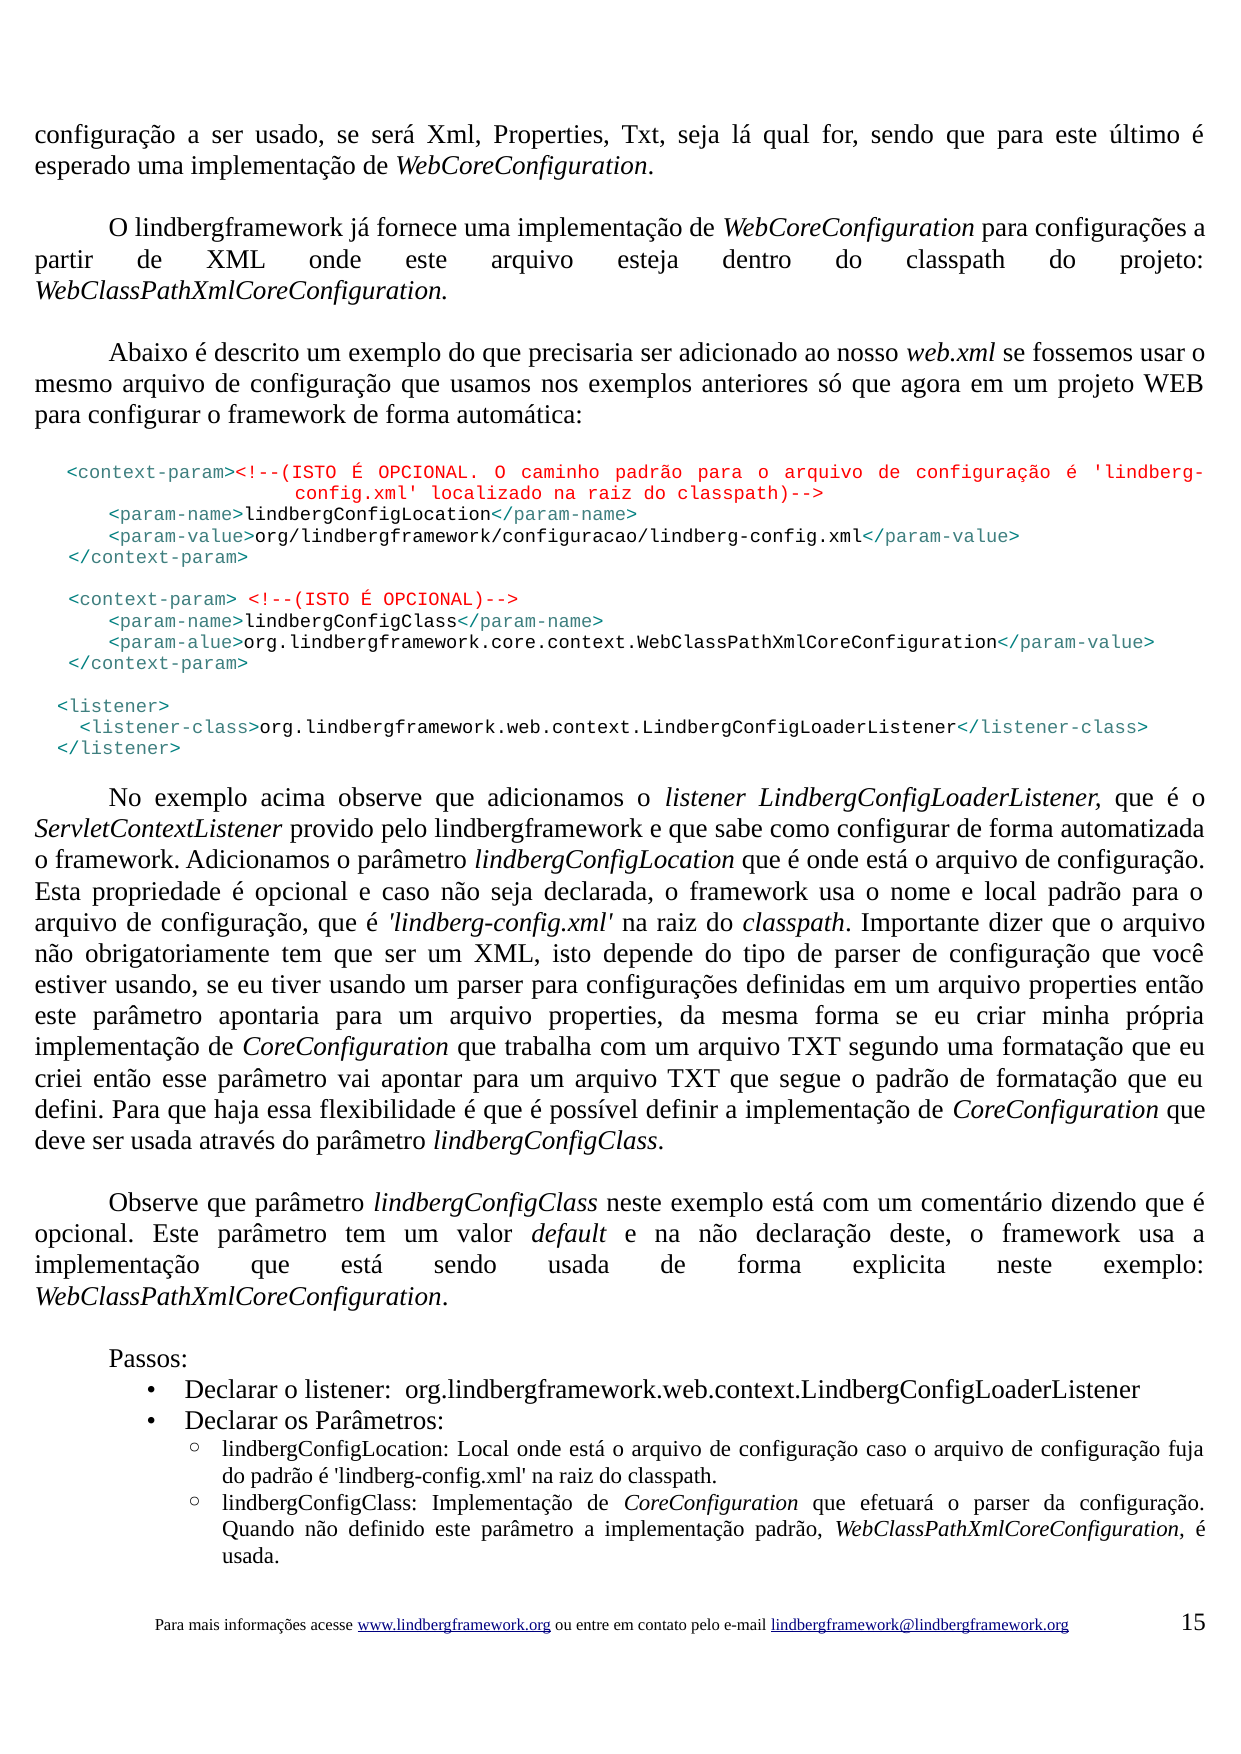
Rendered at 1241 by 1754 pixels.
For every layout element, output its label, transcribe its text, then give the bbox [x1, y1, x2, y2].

text <param-alue>org.lindbergframework.core.context.WebClassPathXmlCoreConfiguration</param-value> [34, 633, 1206, 654]
text </context-param> [34, 654, 1206, 675]
text <param-value>org/lindbergframework/configuracao/lindberg-config.xml</param-value> [34, 526, 1206, 548]
text <listener-class>org.lindbergframework.web.context.LindbergConfigLoaderListener</listener-class> [34, 718, 1206, 739]
text <param-name>lindbergConfigLocation</param-name> [34, 505, 1206, 526]
text Passos: [34, 1342, 1206, 1373]
text <listener> [34, 696, 1206, 718]
text <param-name>lindbergConfigClass</param-name> [34, 611, 1206, 633]
list Declarar o listener: org.lindbergframework.web.context.LindbergConfigLoaderListener [147, 1373, 1206, 1404]
text <context-param><!--(ISTO É OPCIONAL. O caminho padrão para o arquivo de configuração é 'lindberg- config.xml' localizado na raiz do classpath)--> [34, 461, 1206, 505]
text No exemplo acima observe que adicionamos o listener LindbergConfigLoaderListener, que é o ServletContextListener provido pelo lindbergframework e que sabe como configurar de forma automatizada o framework. Adicionamos o parâmetro lindbergConfigLocation que é onde está o arquivo de configuração. Esta propriedade é opcional e caso não seja declarada, o framework usa o nome e local padrão para o arquivo de configuração, que é 'lindberg-config.xml' na raiz do classpath. Importante dizer que o arquivo não obrigatoriamente tem que ser um XML, isto depende do tipo de parser de configuração que você estiver usando, se eu tiver usando um parser para configurações definidas em um arquivo properties então este parâmetro apontaria para um arquivo properties, da mesma forma se eu criar minha própria implementação de CoreConfiguration que trabalha com um arquivo TXT segundo uma formatação que eu criei então esse parâmetro vai apontar para um arquivo TXT que segue o padrão de formatação que eu defini. Para que haja essa flexibilidade é que é possível definir a implementação de CoreConfiguration que deve ser usada através do parâmetro lindbergConfigClass. [34, 781, 1206, 1155]
text </context-param> [34, 548, 1206, 569]
text configuração a ser usado, se será Xml, Properties, Txt, seja lá qual for, sendo que para este último é esperado uma implementação de WebCoreConfiguration. [34, 118, 1206, 180]
text <context-param> <!--(ISTO É OPCIONAL)--> [34, 590, 1206, 611]
list lindbergConfigLocation: Local onde está o arquivo de configuração caso o arquivo de configuração fuja do padrão é 'lindberg-config.xml' na raiz do classpath. [184, 1435, 1206, 1488]
text Abaixo é descrito um exemplo do que precisaria ser adicionado ao nosso web.xml se fossemos usar o mesmo arquivo de configuração que usamos nos exemplos anteriores só que agora em um projeto WEB para configurar o framework de forma automática: [34, 336, 1206, 429]
text </listener> [34, 739, 1206, 760]
list lindbergConfigClass: Implementação de CoreConfiguration que efetuará o parser da configuração. Quando não definido este parâmetro a implementação padrão, WebClassPathXmlCoreConfiguration, é usada. [184, 1488, 1206, 1568]
list Declarar os Parâmetros: [147, 1404, 1206, 1435]
text Observe que parâmetro lindbergConfigClass neste exemplo está com um comentário dizendo que é opcional. Este parâmetro tem um valor default e na não declaração deste, o framework usa a implementação que está sendo usada de forma explicita neste exemplo: WebClassPathXmlCoreConfiguration. [34, 1186, 1206, 1311]
text O lindbergframework já fornece uma implementação de WebCoreConfiguration para configurações a partir de XML onde este arquivo esteja dentro do classpath do projeto: WebClassPathXmlCoreConfiguration. [34, 212, 1206, 305]
